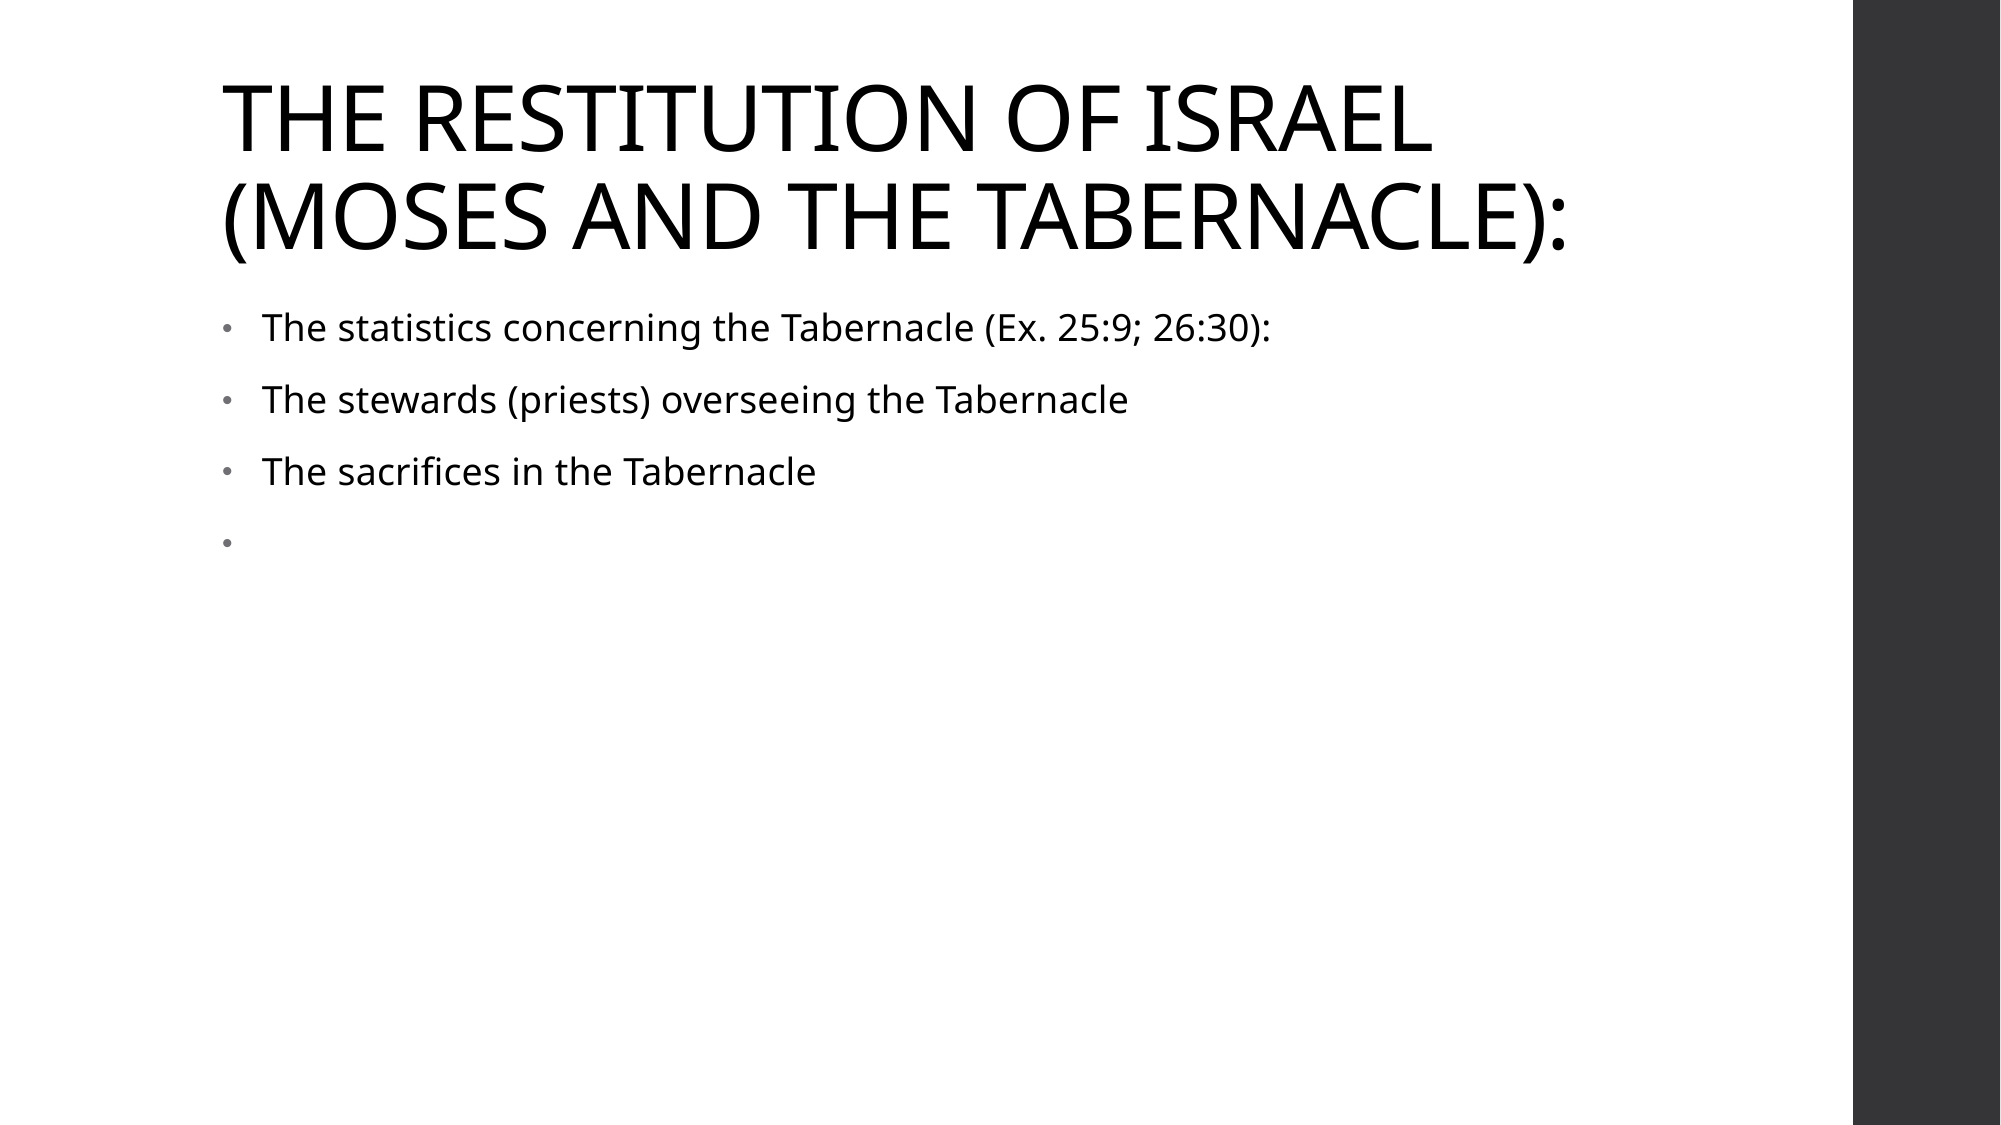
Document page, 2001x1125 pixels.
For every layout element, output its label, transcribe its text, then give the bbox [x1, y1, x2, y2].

title THE RESTITUTION OF ISRAEL (MOSES AND THE TABERNACLE): [206, 60, 1797, 278]
list The statistics concerning the Tabernacle (Ex. 25:9; 26:30): The stewards (priests) overseeing the Tabernacle The sacrifices in the Tabernacle [206, 299, 1617, 1014]
